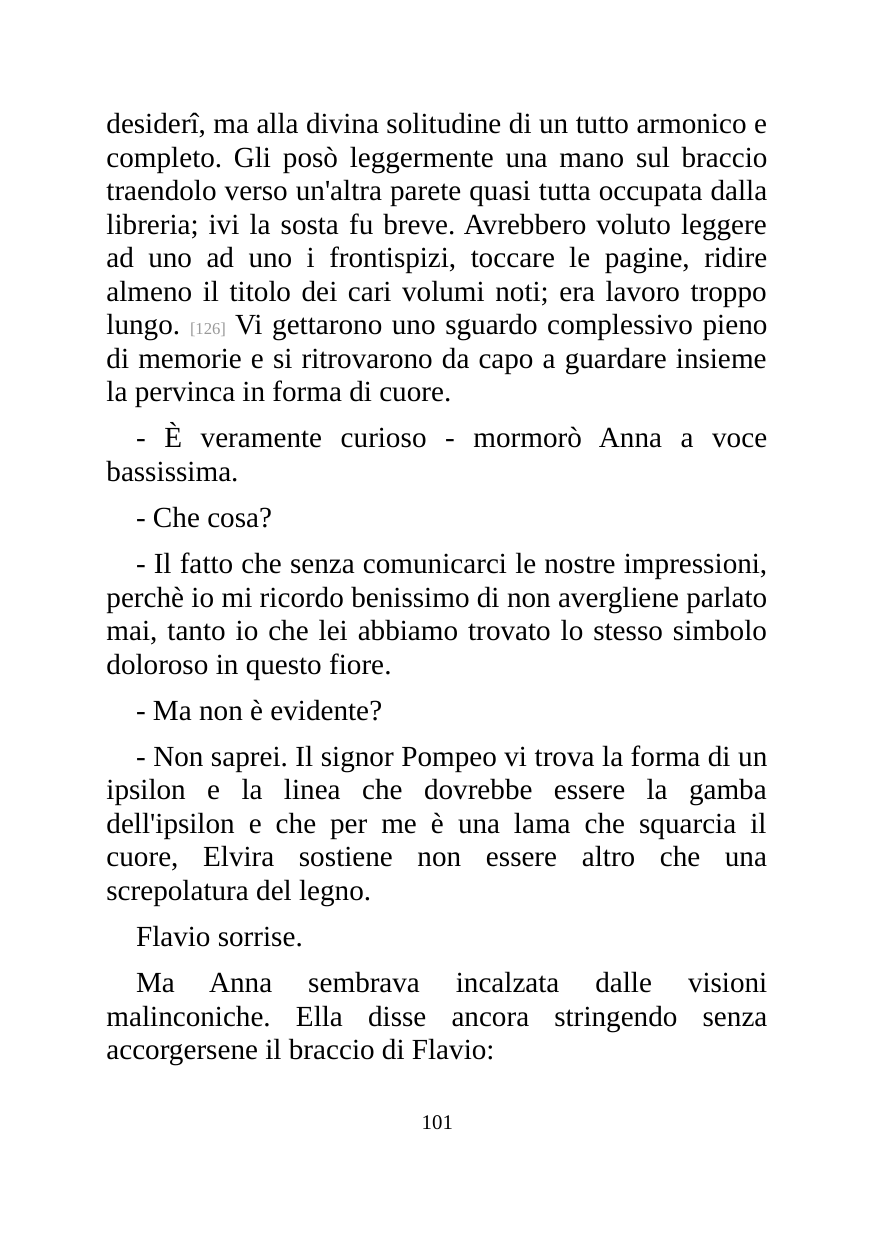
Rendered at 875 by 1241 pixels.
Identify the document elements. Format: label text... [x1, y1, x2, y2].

text - Non saprei. Il signor Pompeo vi trova la forma di un ipsilon e la linea che dovrebbe essere la gamba dell'ipsilon e che per me è una lama che squarcia il cuore, Elvira sostiene non essere altro che una screpolatura del legno. [106, 739, 768, 907]
text - Che cosa? [106, 500, 768, 534]
text - Ma non è evidente? [106, 693, 768, 726]
text - È veramente curioso - mormorò Anna a voce bassissima. [106, 421, 768, 488]
text - Il fatto che senza comunicarci le nostre impressioni, perchè io mi ricordo benissimo di non avergliene parlato mai, tanto io che lei abbiamo trovato lo stesso simbolo doloroso in questo fiore. [106, 546, 768, 680]
text desiderî, ma alla divina solitudine di un tutto armonico e completo. Gli posò leggermente una mano sul braccio traendolo verso un'altra parete quasi tutta occupata dalla libreria; ivi la sosta fu breve. Avrebbero voluto leggere ad uno ad uno i frontispizi, toccare le pagine, ridire almeno il titolo dei cari volumi noti; era lavoro troppo lungo. [126] Vi gettarono uno sguardo complessivo pieno di memorie e si ritrovarono da capo a guardare insieme la pervinca in forma di cuore. [106, 106, 768, 408]
text Flavio sorrise. [106, 919, 768, 953]
text Ma Anna sembrava incalzata dalle visioni malinconiche. Ella disse ancora stringendo senza accorgersene il braccio di Flavio: [106, 965, 768, 1066]
